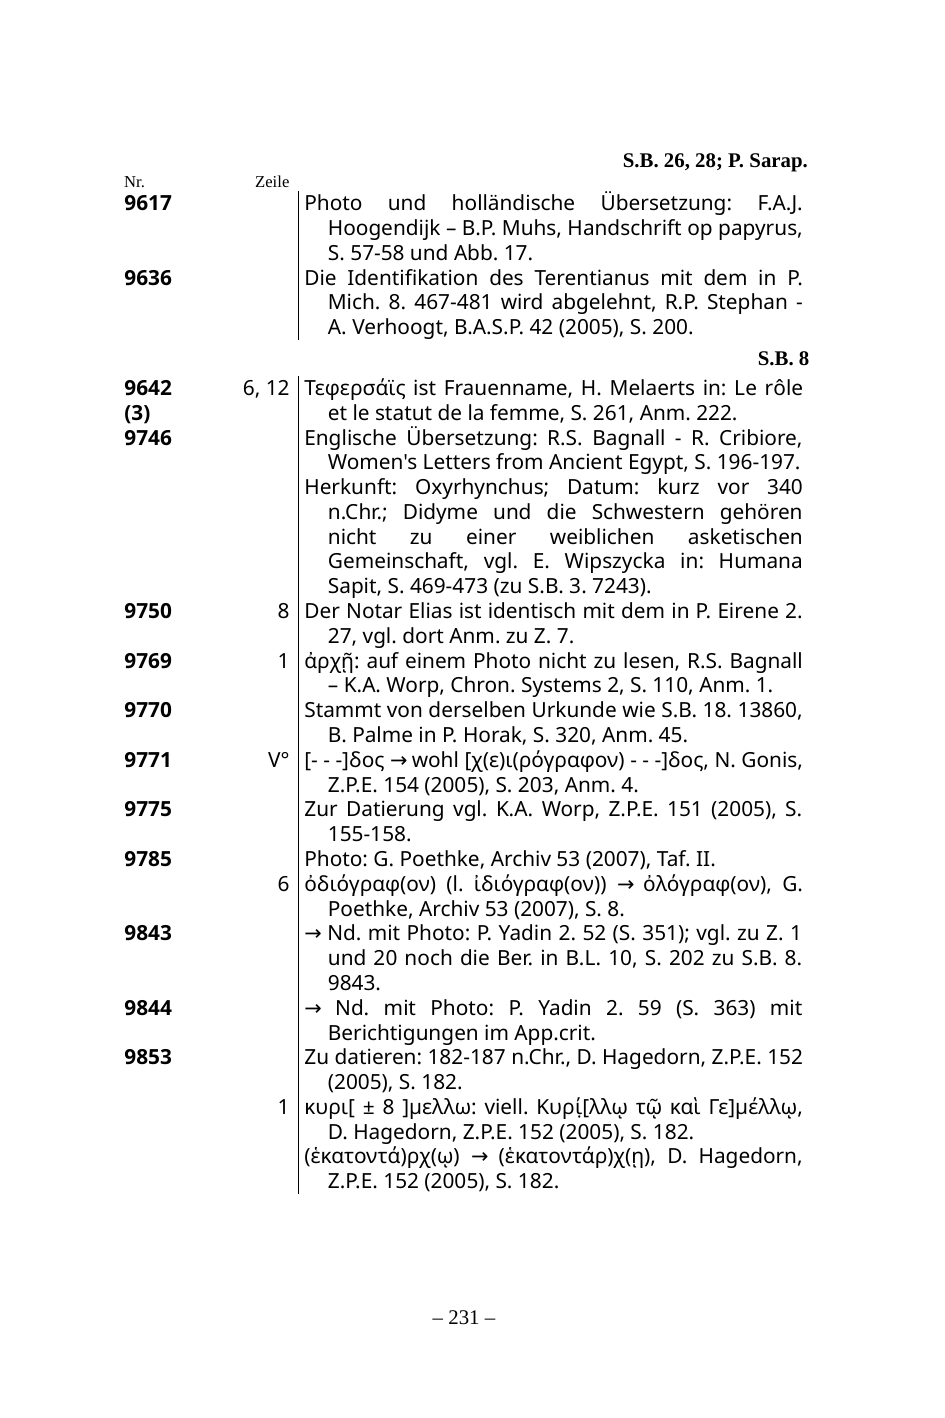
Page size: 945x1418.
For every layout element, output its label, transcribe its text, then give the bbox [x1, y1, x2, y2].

table_cell 9785 [118, 847, 298, 871]
table_cell 9636 [118, 265, 298, 339]
table_cell Zur Datierung vgl. K.A. Worp, Z.P.E. 151 (2005), S. 155-158. [299, 797, 809, 847]
table_cell κυρι[ ± 8 ]μελλω: viell. Κυρί̣[λλῳ τῷ καὶ Γε]μέλλῳ, D. Hagedorn, Z.P.E. 152 (2005), S. 182. [299, 1095, 809, 1144]
table_cell (ἑκατοντά)ρχ(ῳ) → (ἑκατοντάρ)χ(ῃ), D. Hagedorn, Z.P.E. 152 (2005), S. 182. [299, 1144, 809, 1194]
table_cell Die Identifikation des Terentianus mit dem in P. Mich. 8. 467-481 wird abgelehnt, R.P. Stephan - A. Verhoogt, B.A.S.P. 42 (2005), S. 200. [299, 265, 809, 339]
table_cell 9750 [118, 599, 207, 648]
table_cell [118, 1144, 207, 1194]
table_header 9642 (3) [118, 376, 207, 425]
subtitle S.B. 8 [118, 346, 809, 369]
table_cell 9769 [118, 648, 207, 698]
table_cell Herkunft: Oxyrhynchus; Datum: kurz vor 340 n.Chr.; Didyme und die Schwestern gehören nicht zu einer weiblichen asketischen Gemeinschaft, vgl. E. Wipszycka in: Humana Sapit, S. 469-473 (zu S.B. 3. 7243). [299, 475, 809, 599]
table_cell [207, 1144, 298, 1194]
table_cell Photo und holländische Übersetzung: F.A.J. Hoogendijk – B.P. Muhs, Handschrift op papyrus, S. 57-58 und Abb. 17. [299, 191, 809, 265]
table_cell Der Notar Elias ist identisch mit dem in P. Eirene 2. 27, vgl. dort Anm. zu Z. 7. [299, 599, 809, 648]
table_cell 9843 [118, 921, 298, 995]
table_cell 1 [207, 648, 298, 698]
table_cell 9853 [118, 1045, 298, 1094]
table_header 6, 12 [207, 376, 298, 425]
table_cell Englische Übersetzung: R.S. Bagnall - R. Cribiore, Women's Letters from Ancient Egypt, S. 196-197. [299, 425, 809, 475]
table_cell → Nd. mit Photo: P. Yadin 2. 59 (S. 363) mit Berichtigungen im App.crit. [299, 995, 809, 1045]
table_cell 6 [207, 871, 298, 921]
table_cell [118, 871, 207, 921]
table_cell 9617 [118, 191, 298, 265]
table_cell 9775 [118, 797, 298, 847]
table_cell [118, 475, 298, 599]
table_cell ὀδιόγραφ(ον) (l. ἰδιόγραφ(ον)) → ὀλόγραφ(ον), G. Poethke, Archiv 53 (2007), S. 8. [299, 871, 809, 921]
table_cell V° [207, 748, 298, 797]
table_cell Photo: G. Poethke, Archiv 53 (2007), Taf. II. [299, 847, 809, 871]
table_cell 9844 [118, 995, 298, 1045]
table_cell 8 [207, 599, 298, 648]
table_cell [118, 1095, 207, 1144]
table_cell → Nd. mit Photo: P. Yadin 2. 52 (S. 351); vgl. zu Z. 1 und 20 noch die Ber. in B.L. 10, S. 202 zu S.B. 8. 9843. [299, 921, 809, 995]
table_cell 9746 [118, 425, 298, 475]
table_cell 1 [207, 1095, 298, 1144]
table_cell Stammt von derselben Urkunde wie S.B. 18. 13860, B. Palme in P. Horak, S. 320, Anm. 45. [299, 698, 809, 747]
table_cell 9770 [118, 698, 298, 747]
table_cell [- - -]δος → wohl [χ(ε)ι(ρόγραφον) - - -]δος, N. Gonis, Z.P.E. 154 (2005), S. 203, Anm. 4. [299, 748, 809, 797]
table_cell ἀρχῇ: auf einem Photo nicht zu lesen, R.S. Bagnall – K.A. Worp, Chron. Systems 2, S. 110, Anm. 1. [299, 648, 809, 698]
table_cell 9771 [118, 748, 207, 797]
table_cell Zu datieren: 182-187 n.Chr., D. Hagedorn, Z.P.E. 152 (2005), S. 182. [299, 1045, 809, 1094]
table_header Τεφερσάϊς ist Frauenname, H. Melaerts in: Le rôle et le statut de la femme, S. 261, Anm. 222. [299, 376, 809, 425]
